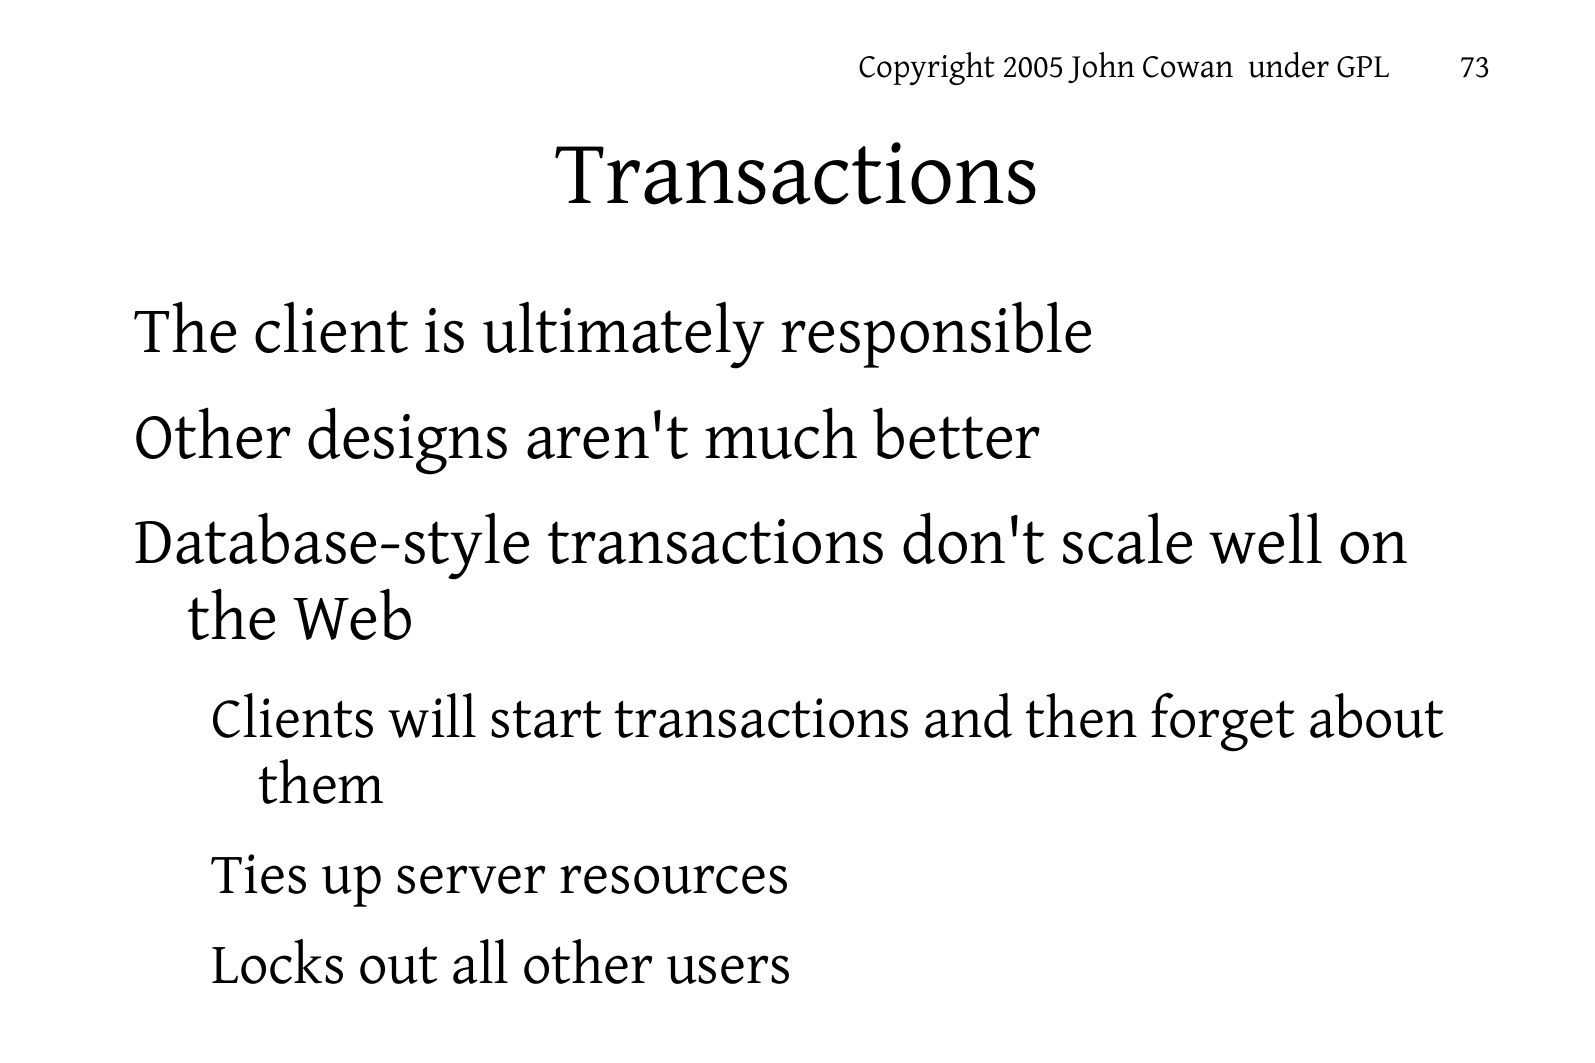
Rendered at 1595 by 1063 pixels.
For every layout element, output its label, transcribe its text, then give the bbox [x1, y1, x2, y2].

list The client is ultimately responsible Other designs aren't much better Database-style transactions don't scale well on the Web Clients will start transactions and then forget about them Ties up server resources Locks out all other users [117, 295, 1479, 1063]
title Transactions [117, 88, 1479, 266]
